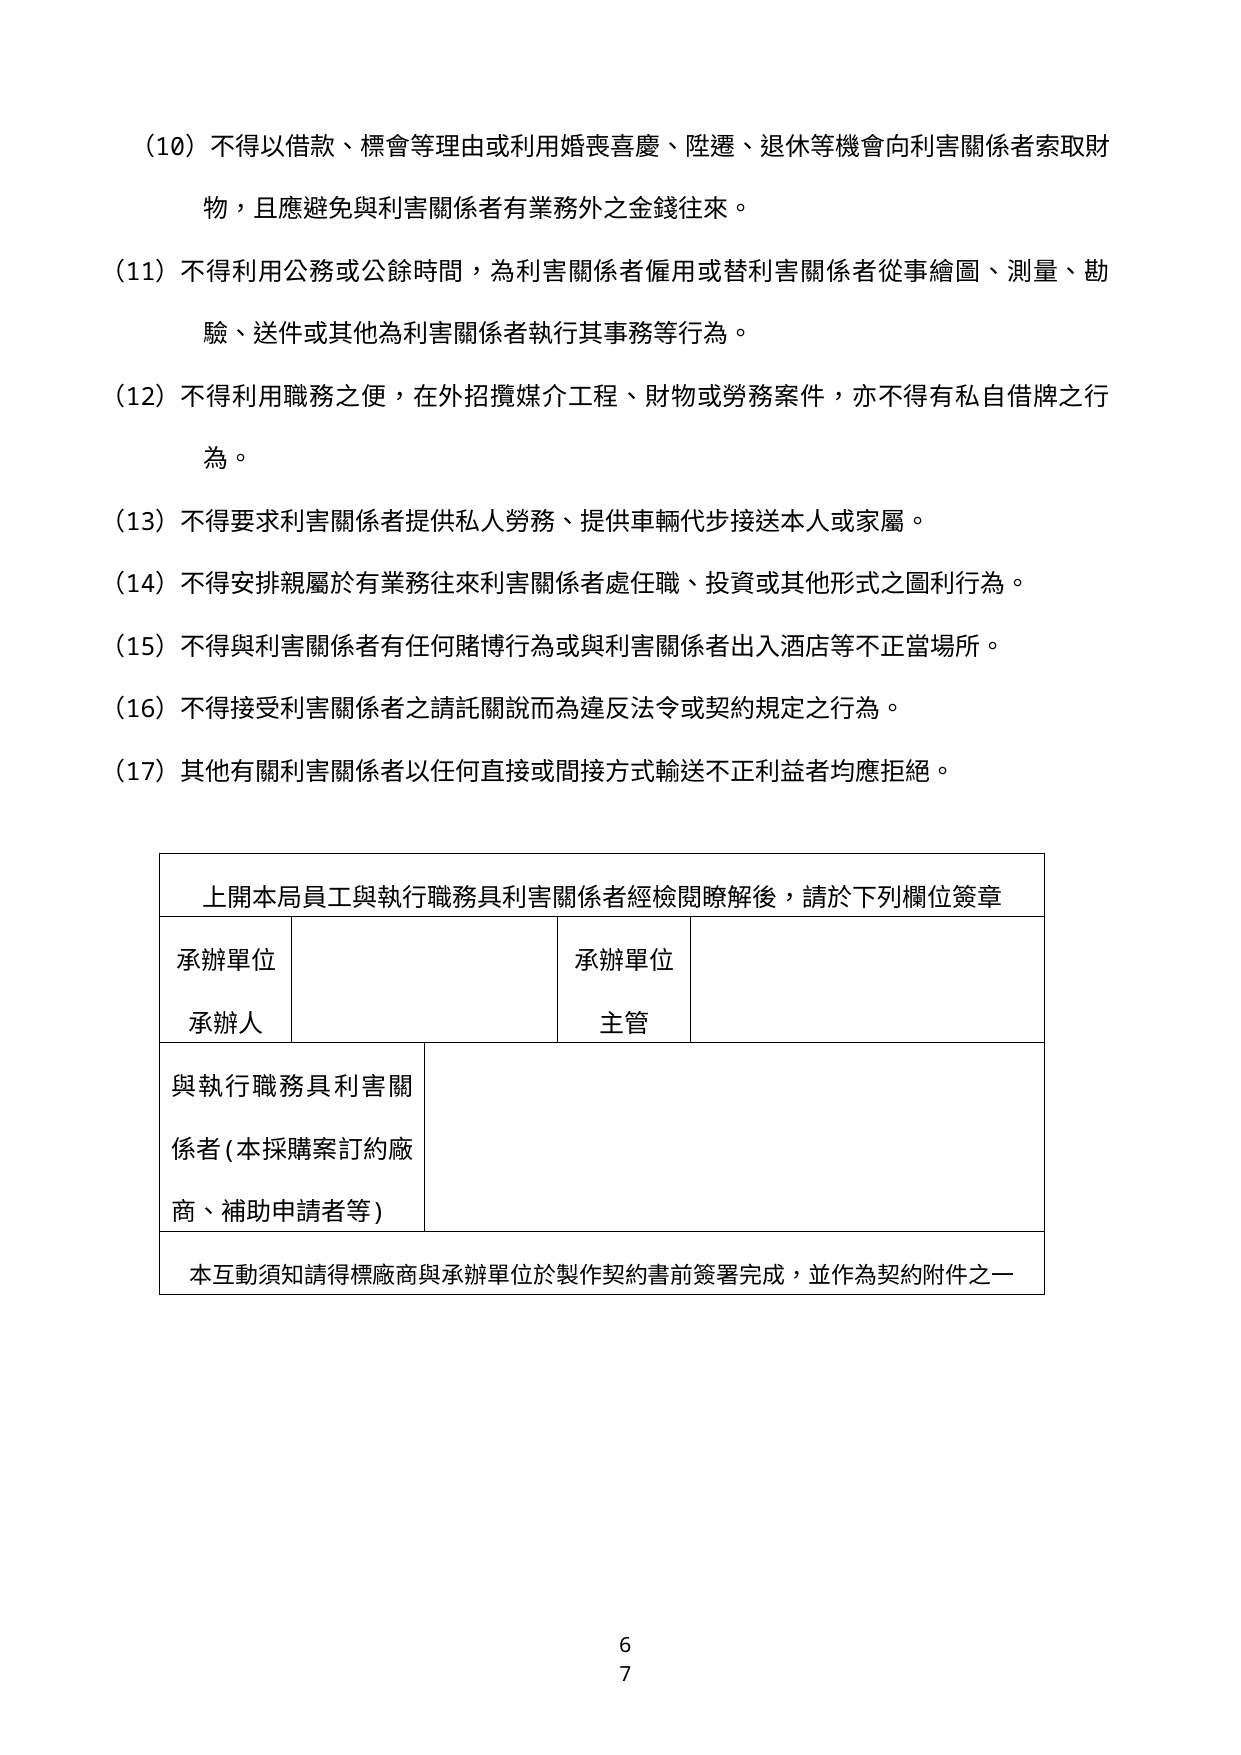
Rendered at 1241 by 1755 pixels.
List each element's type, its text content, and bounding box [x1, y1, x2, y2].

table_header 上開本局員工與執行職務具利害關係者經檢閱瞭解後，請於下列欄位簽章 [160, 854, 1044, 916]
table_cell 與執行職務具利害關係者(本採購案訂約廠商、補助申請者等) [160, 1043, 424, 1231]
list 不得以借款、標會等理由或利用婚喪喜慶、陞遷、退休等機會向利害關係者索取財物，且應避免與利害關係者有業務外之金錢往來。 [130, 102, 1110, 227]
list 其他有關利害關係者以任何直接或間接方式輸送不正利益者均應拒絕。 [100, 727, 1110, 790]
list 不得接受利害關係者之請託關說而為違反法令或契約規定之行為。 [100, 665, 1110, 727]
table_cell 承辦單位承辦人 [160, 917, 291, 1042]
table_cell [691, 917, 1044, 1042]
list 不得利用職務之便，在外招攬媒介工程、財物或勞務案件，亦不得有私自借牌之行為。 [100, 352, 1110, 477]
table_cell 承辦單位主管 [558, 917, 690, 1042]
list 不得與利害關係者有任何賭博行為或與利害關係者出入酒店等不正當場所。 [100, 602, 1110, 665]
table_cell [425, 1043, 1044, 1231]
table_cell 本互動須知請得標廠商與承辦單位於製作契約書前簽署完成，並作為契約附件之一 [160, 1232, 1044, 1294]
table_cell [292, 917, 557, 1042]
list 不得利用公務或公餘時間，為利害關係者僱用或替利害關係者從事繪圖、測量、勘驗、送件或其他為利害關係者執行其事務等行為。 [100, 227, 1110, 352]
list 不得要求利害關係者提供私人勞務、提供車輛代步接送本人或家屬。 [100, 477, 1110, 540]
list 不得安排親屬於有業務往來利害關係者處任職、投資或其他形式之圖利行為。 [100, 540, 1110, 602]
